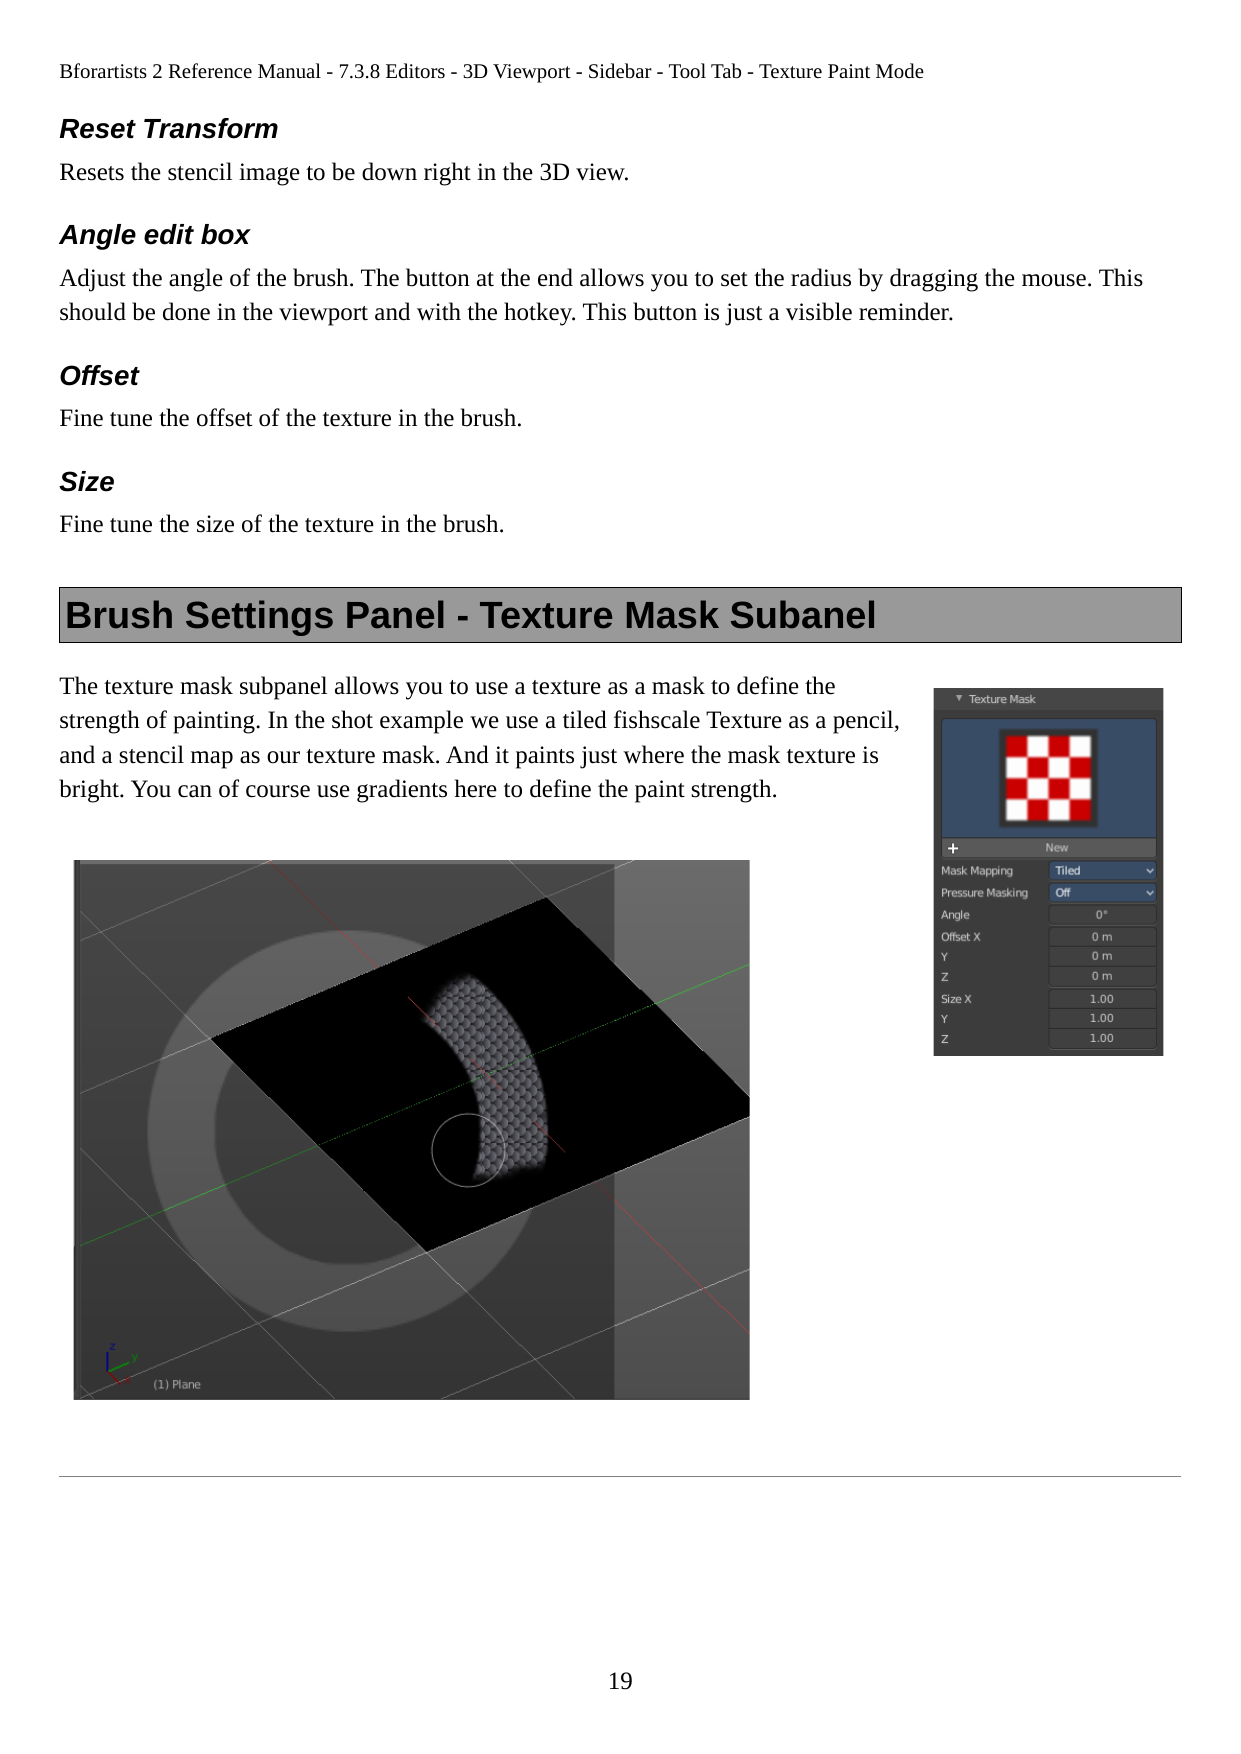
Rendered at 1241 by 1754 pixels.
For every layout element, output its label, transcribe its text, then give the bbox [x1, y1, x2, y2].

text Fine tune the offset of the texture in the brush. [59, 403, 1181, 432]
text Adjust the angle of the brush. The button at the end allows you to set the radius by dragging the mouse. This should be done in the viewport and with the hotkey. This button is just a visible reminder. [59, 263, 1181, 326]
picture [73, 860, 750, 1400]
text Resets the stencil image to be down right in the 3D view. [59, 157, 1181, 186]
subtitle Reset Transform [59, 113, 1181, 144]
subtitle Angle edit box [59, 218, 1181, 250]
table_header Brush Settings Panel - Texture Mask Subanel [60, 588, 1181, 642]
subtitle Offset [59, 359, 1181, 391]
subtitle Size [59, 465, 1181, 497]
picture [933, 688, 1164, 1056]
text Fine tune the size of the texture in the brush. [59, 509, 1181, 538]
text The texture mask subpanel allows you to use a texture as a mask to define the strength of painting. In the shot example we use a tiled fishscale Texture as a pencil, and a stencil map as our texture mask. And it paints just where the mask texture is bright. You can of course use gradients here to define the paint strength. [59, 671, 1181, 803]
